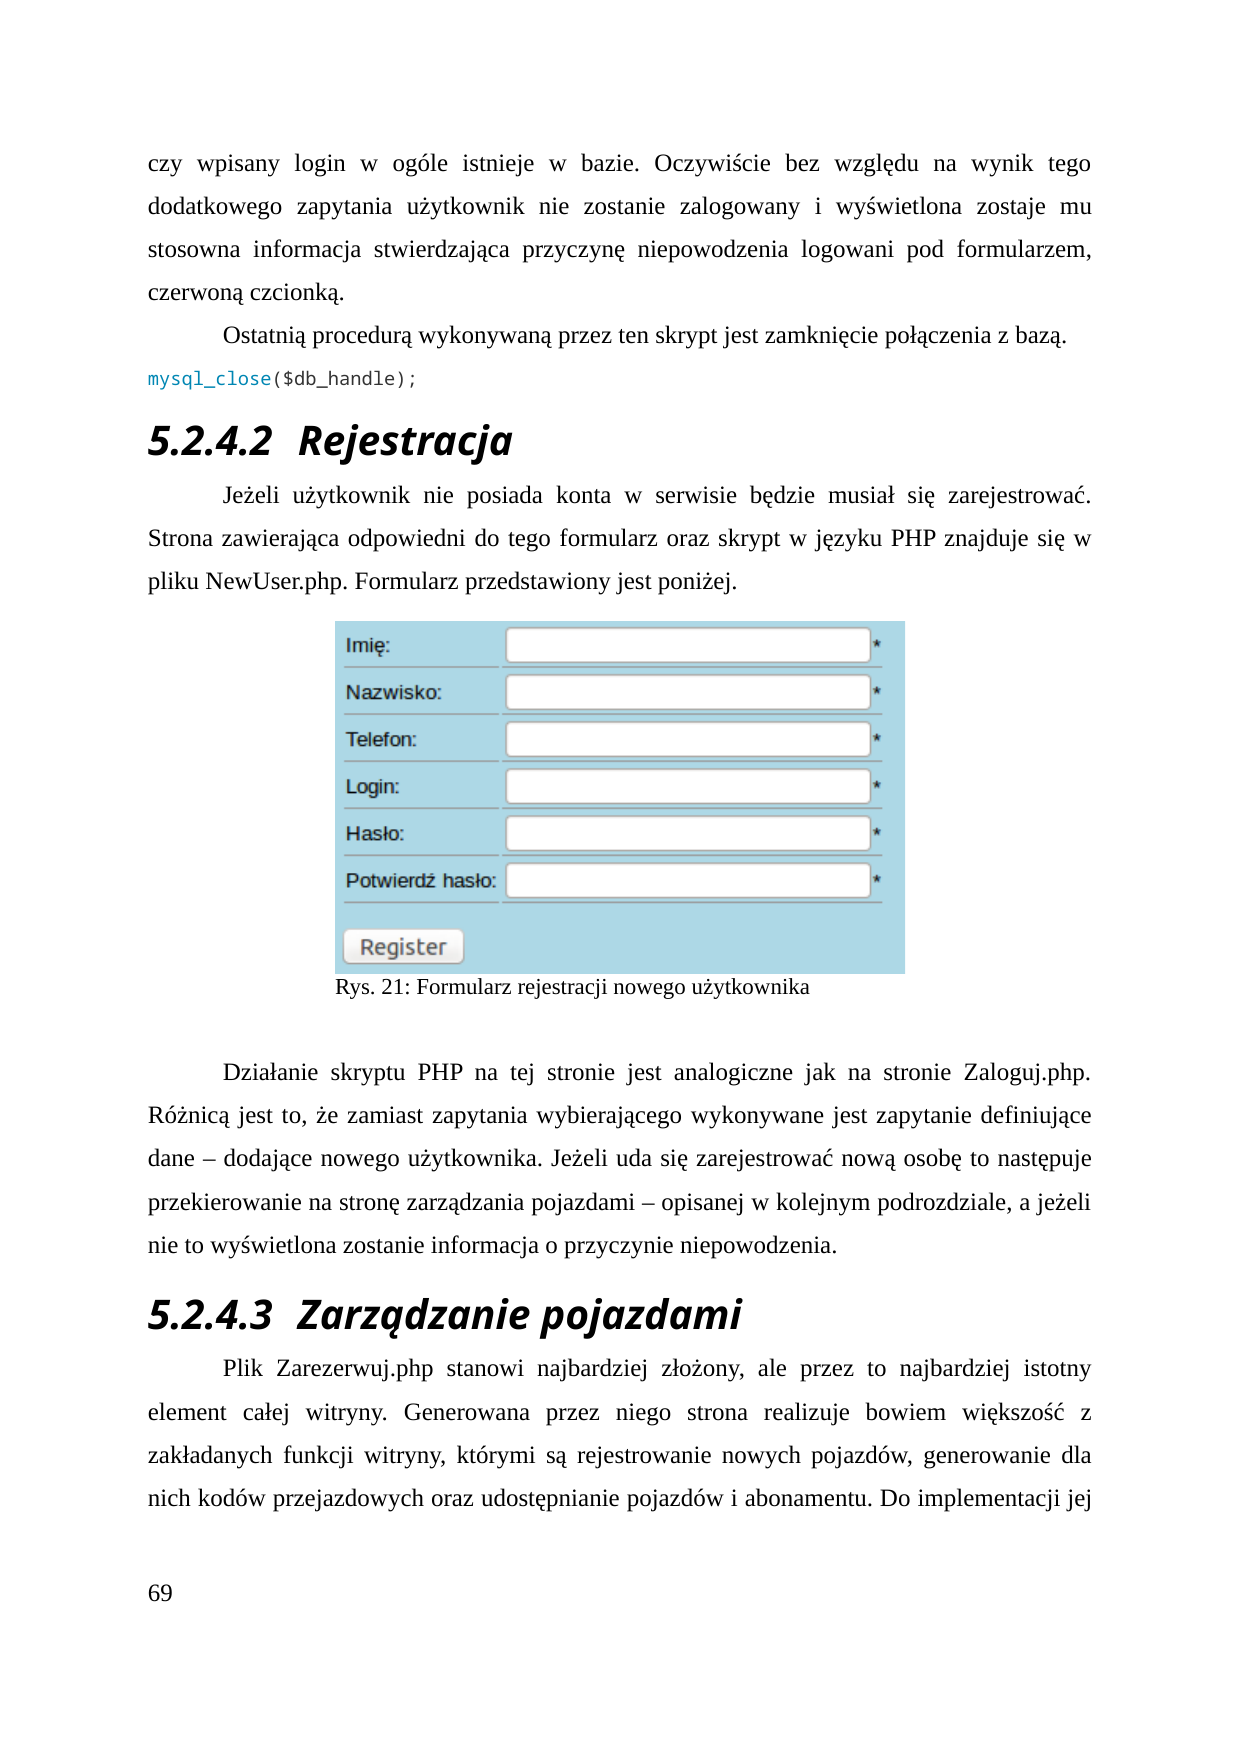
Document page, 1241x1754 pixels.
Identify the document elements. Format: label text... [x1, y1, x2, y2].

text Rys. 21: Formularz rejestracji nowego użytkownika [335, 974, 905, 1000]
text Jeżeli użytkownik nie posiada konta w serwisie będzie musiał się zarejestrować. Strona zawierająca odpowiedni do tego formularz oraz skrypt w języku PHP znajduje się w pliku NewUser.php. Formularz przedstawiony jest poniżej. [148, 480, 1093, 595]
text mysql_close($db_handle); [148, 363, 1093, 392]
text Działanie skryptu PHP na tej stronie jest analogiczne jak na stronie Zaloguj.php. Różnicą jest to, że zamiast zapytania wybierającego wykonywane jest zapytanie definiujące dane – dodające nowego użytkownika. Jeżeli uda się zarejestrować nową osobę to następuje przekierowanie na stronę zarządzania pojazdami – opisanej w kolejnym podrozdziale, a jeżeli nie to wyświetlona zostanie informacja o przyczynie niepowodzenia. [148, 1057, 1093, 1258]
subtitle Zarządzanie pojazdami [148, 1285, 1093, 1341]
text Ostatnią procedurą wykonywaną przez ten skrypt jest zamknięcie połączenia z bazą. [148, 320, 1093, 349]
text czy wpisany login w ogóle istnieje w bazie. Oczywiście bez względu na wynik tego dodatkowego zapytania użytkownik nie zostanie zalogowany i wyświetlona zostaje mu stosowna informacja stwierdzająca przyczynę niepowodzenia logowani pod formularzem, czerwoną czcionką. [148, 148, 1093, 306]
picture [335, 621, 906, 974]
subtitle Rejestracja [148, 412, 1093, 467]
text Plik Zarezerwuj.php stanowi najbardziej złożony, ale przez to najbardziej istotny element całej witryny. Generowana przez niego strona realizuje bowiem większość z zakładanych funkcji witryny, którymi są rejestrowanie nowych pojazdów, generowanie dla nich kodów przejazdowych oraz udostępnianie pojazdów i abonamentu. Do implementacji jej [148, 1353, 1093, 1512]
